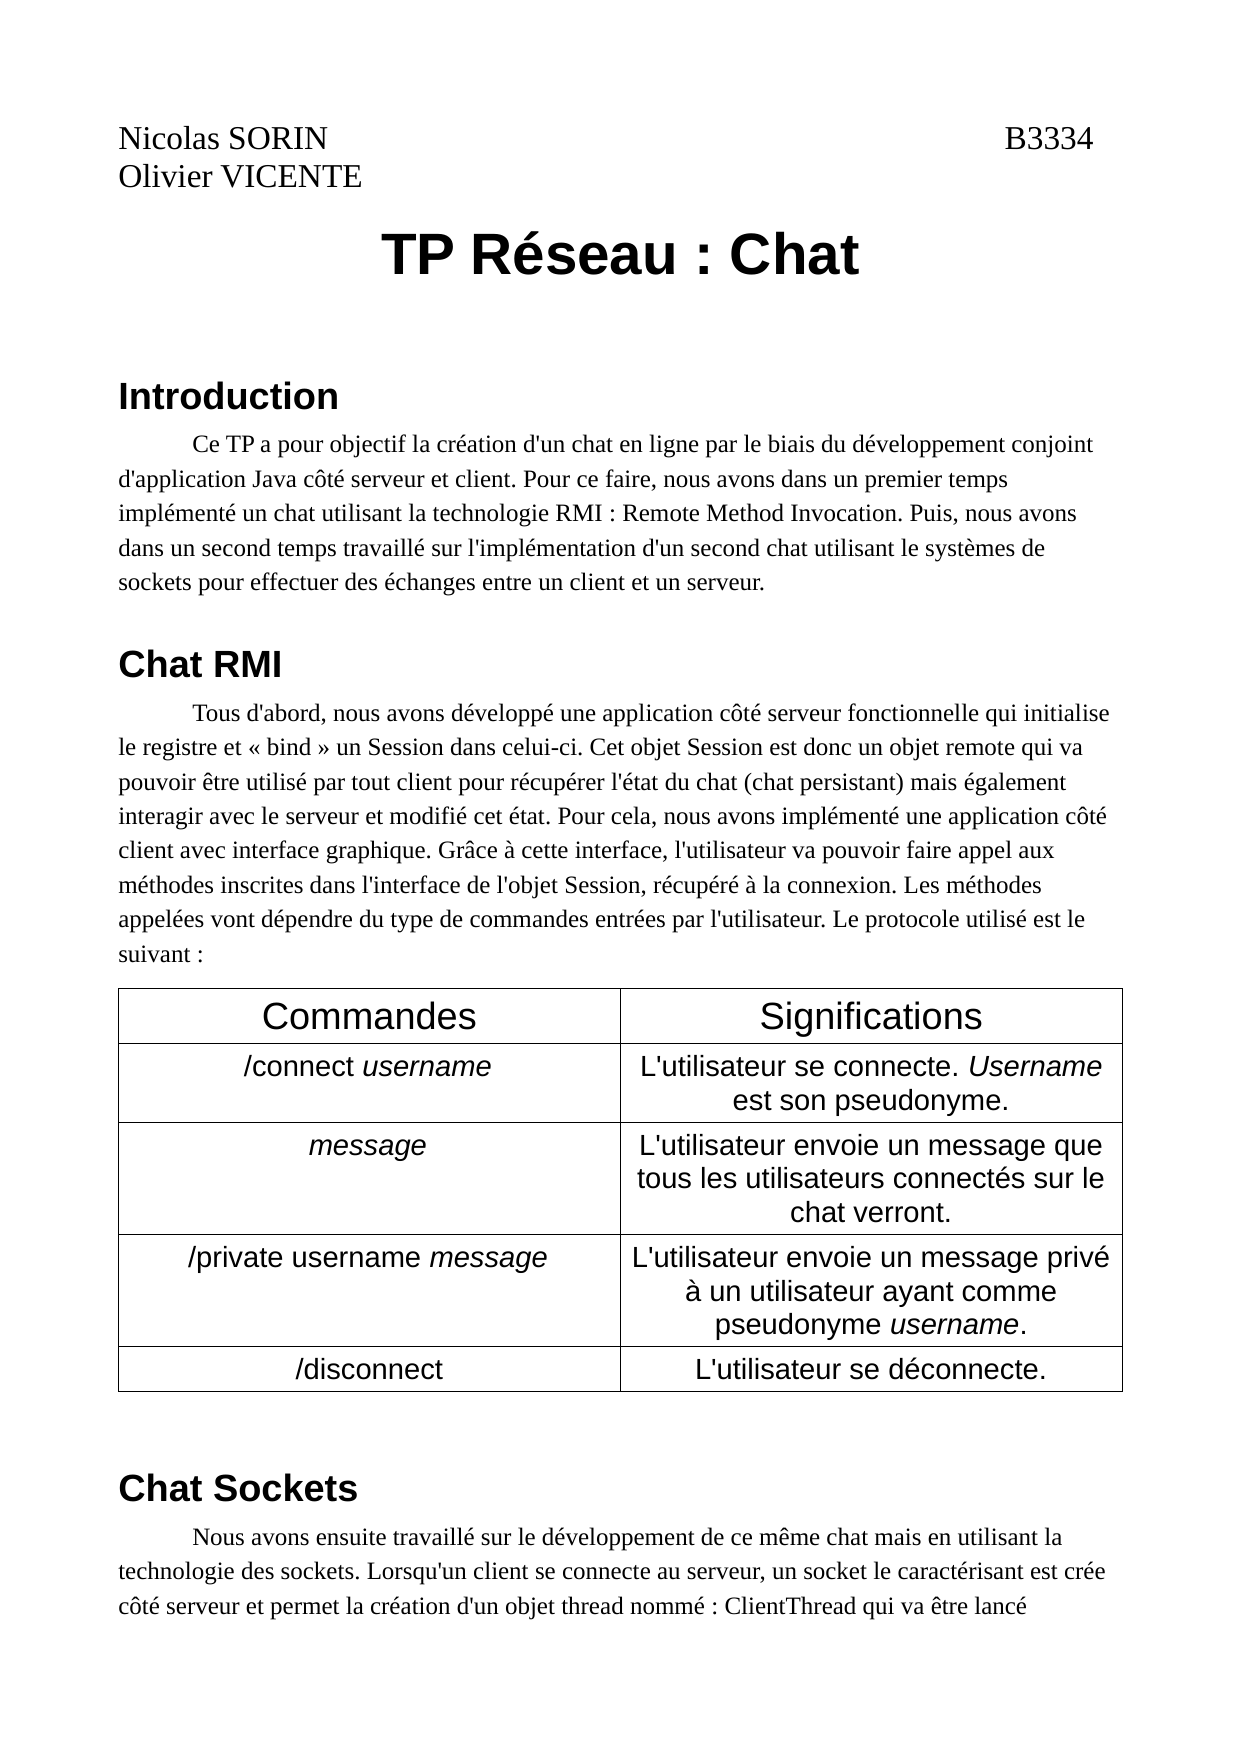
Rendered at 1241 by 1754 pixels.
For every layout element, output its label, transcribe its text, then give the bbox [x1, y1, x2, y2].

table_cell L'utilisateur se déconnecte. [621, 1347, 1122, 1391]
table_cell L'utilisateur envoie un message privé à un utilisateur ayant comme pseudonyme username. [621, 1235, 1122, 1346]
text Nicolas SORIN B3334 [118, 118, 1122, 156]
table_cell /private username message [119, 1235, 620, 1346]
table_cell L'utilisateur se connecte. Username est son pseudonyme. [621, 1044, 1122, 1122]
table_cell L'utilisateur envoie un message que tous les utilisateurs connectés sur le chat verront. [621, 1123, 1122, 1234]
subtitle Chat Sockets [118, 1466, 1122, 1509]
text Tous d'abord, nous avons développé une application côté serveur fonctionnelle qui initialise le registre et « bind » un Session dans celui-ci. Cet objet Session est donc un objet remote qui va pouvoir être utilisé par tout client pour récupérer l'état du chat (chat persistant) mais également interagir avec le serveur et modifié cet état. Pour cela, nous avons implémenté une application côté client avec interface graphique. Grâce à cette interface, l'utilisateur va pouvoir faire appel aux méthodes inscrites dans l'interface de l'objet Session, récupéré à la connexion. Les méthodes appelées vont dépendre du type de commandes entrées par l'utilisateur. Le protocole utilisé est le suivant : [118, 698, 1122, 968]
subtitle Introduction [118, 373, 1122, 417]
text Nous avons ensuite travaillé sur le développement de ce même chat mais en utilisant la technologie des sockets. Lorsqu'un client se connecte au serveur, un socket le caractérisant est crée côté serveur et permet la création d'un objet thread nommé : ClientThread qui va être lancé [118, 1522, 1122, 1619]
table_cell /disconnect [119, 1347, 620, 1391]
subtitle Chat RMI [118, 642, 1122, 685]
text Ce TP a pour objectif la création d'un chat en ligne par le biais du développement conjoint d'application Java côté serveur et client. Pour ce faire, nous avons dans un premier temps implémenté un chat utilisant la technologie RMI : Remote Method Invocation. Puis, nous avons dans un second temps travaillé sur l'implémentation d'un second chat utilisant le systèmes de sockets pour effectuer des échanges entre un client et un serveur. [118, 429, 1122, 596]
table_cell message [119, 1123, 620, 1234]
title TP Réseau : Chat [118, 220, 1122, 287]
table_header Significations [621, 989, 1122, 1043]
table_header Commandes [119, 989, 620, 1043]
table_cell /connect username [119, 1044, 620, 1122]
text Olivier VICENTE [118, 156, 1122, 195]
